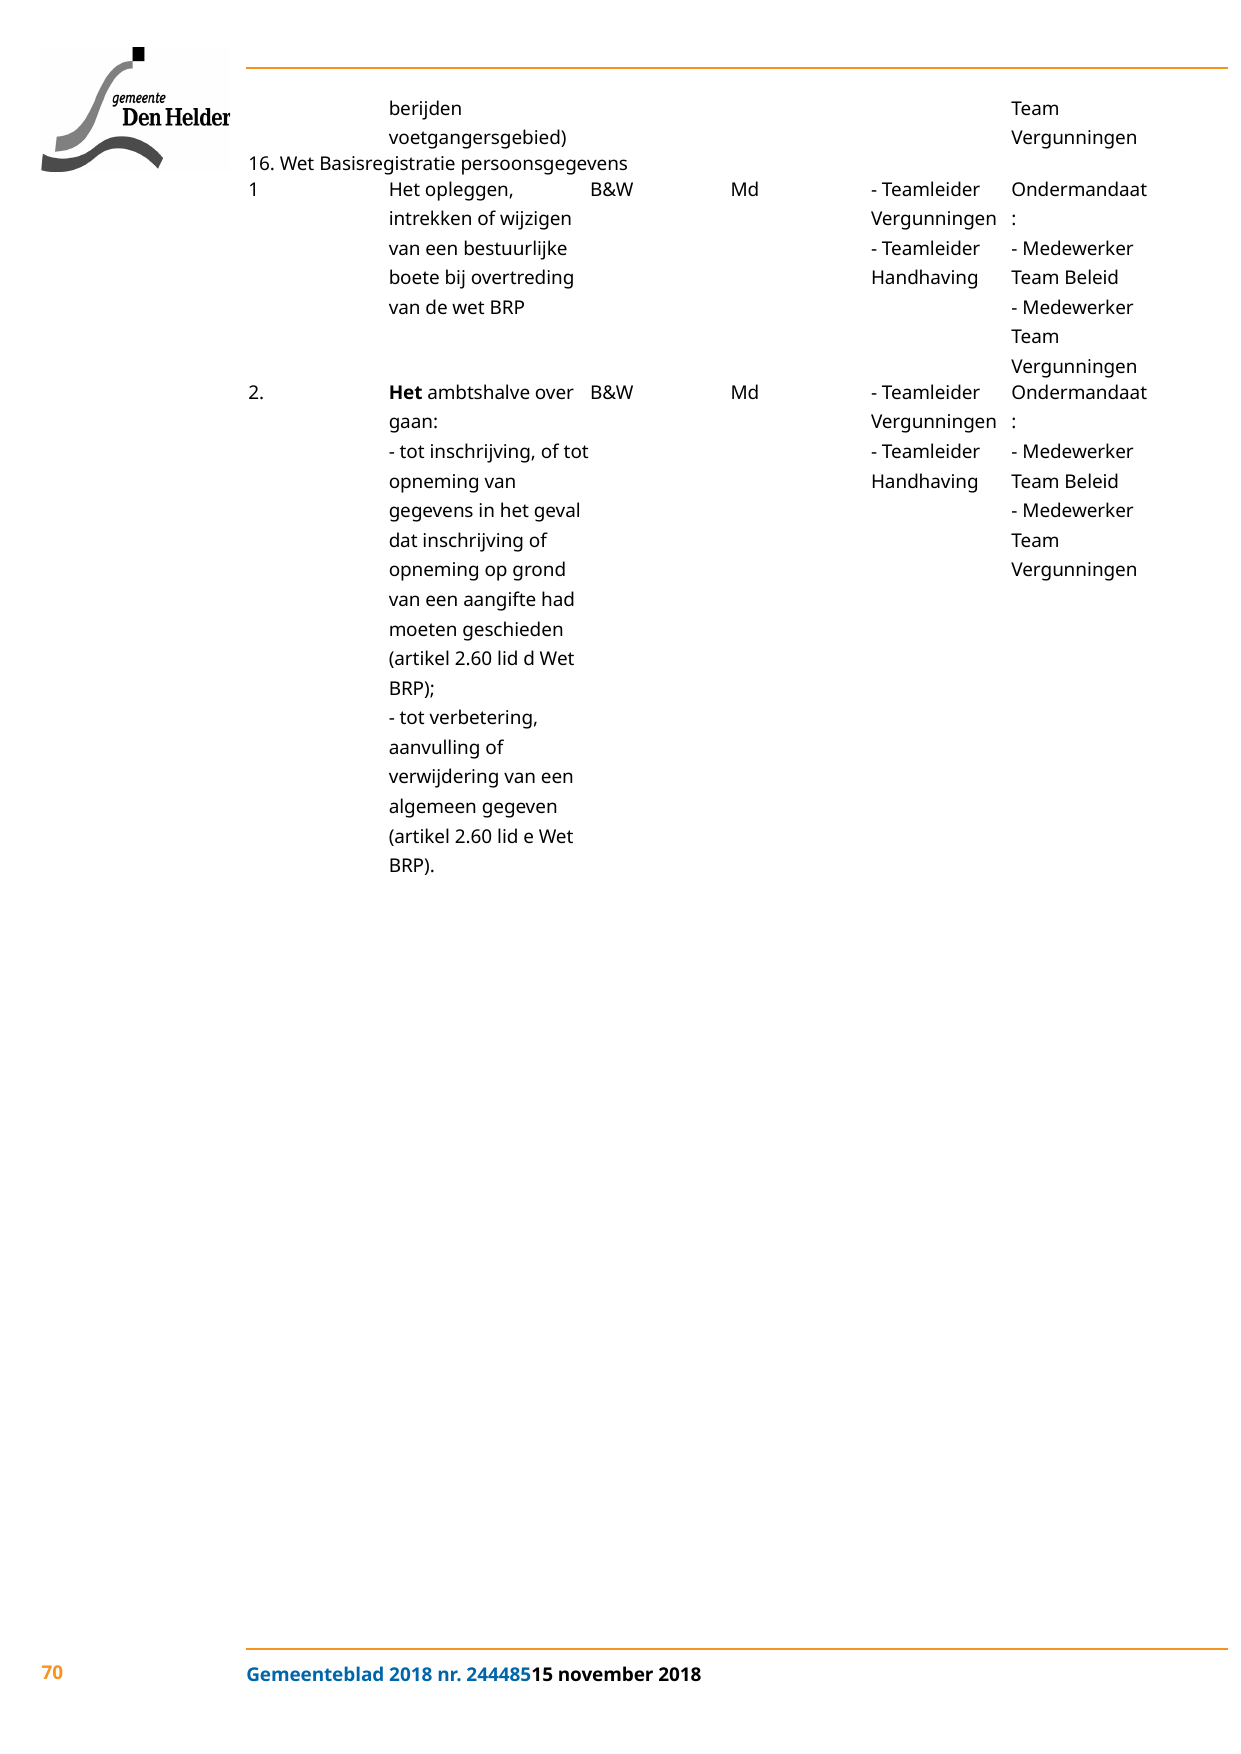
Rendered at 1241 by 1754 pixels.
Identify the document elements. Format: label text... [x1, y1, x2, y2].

table_cell B&W [590, 379, 730, 878]
table_cell [248, 95, 388, 150]
table_cell Team Vergunningen [1011, 95, 1152, 150]
table_cell 1 [248, 176, 388, 379]
table_cell Het ambtshalve over gaan: - tot inschrijving, of tot opneming van gegevens in het geval dat inschrijving of opneming op grond van een aangifte had moeten geschieden (artikel 2.60 lid d Wet BRP); - tot verbetering, aanvulling of verwijdering van een algemeen gegeven (artikel 2.60 lid e Wet BRP). [389, 379, 590, 878]
table_cell 2. [248, 379, 388, 878]
table_cell [871, 95, 1011, 150]
table_cell Ondermandaat: - Medewerker Team Beleid - Medewerker Team Vergunningen [1011, 379, 1152, 878]
table_cell Md [730, 379, 871, 878]
table_cell B&W [590, 176, 730, 379]
table_cell [730, 95, 871, 150]
table_cell - Teamleider Vergunningen - Teamleider Handhaving [871, 379, 1011, 878]
table_cell Ondermandaat: - Medewerker Team Beleid - Medewerker Team Vergunningen [1011, 176, 1152, 379]
table_cell berijden voetgangersgebied) [389, 95, 590, 150]
table_cell Md [730, 176, 871, 379]
picture [41, 47, 231, 172]
table_cell - Teamleider Vergunningen - Teamleider Handhaving [871, 176, 1011, 379]
table_cell Het opleggen, intrekken of wijzigen van een bestuurlijke boete bij overtreding van de wet BRP [389, 176, 590, 379]
table_cell [590, 95, 730, 150]
table_cell 16. Wet Basisregistratie persoonsgegevens [248, 150, 1152, 176]
